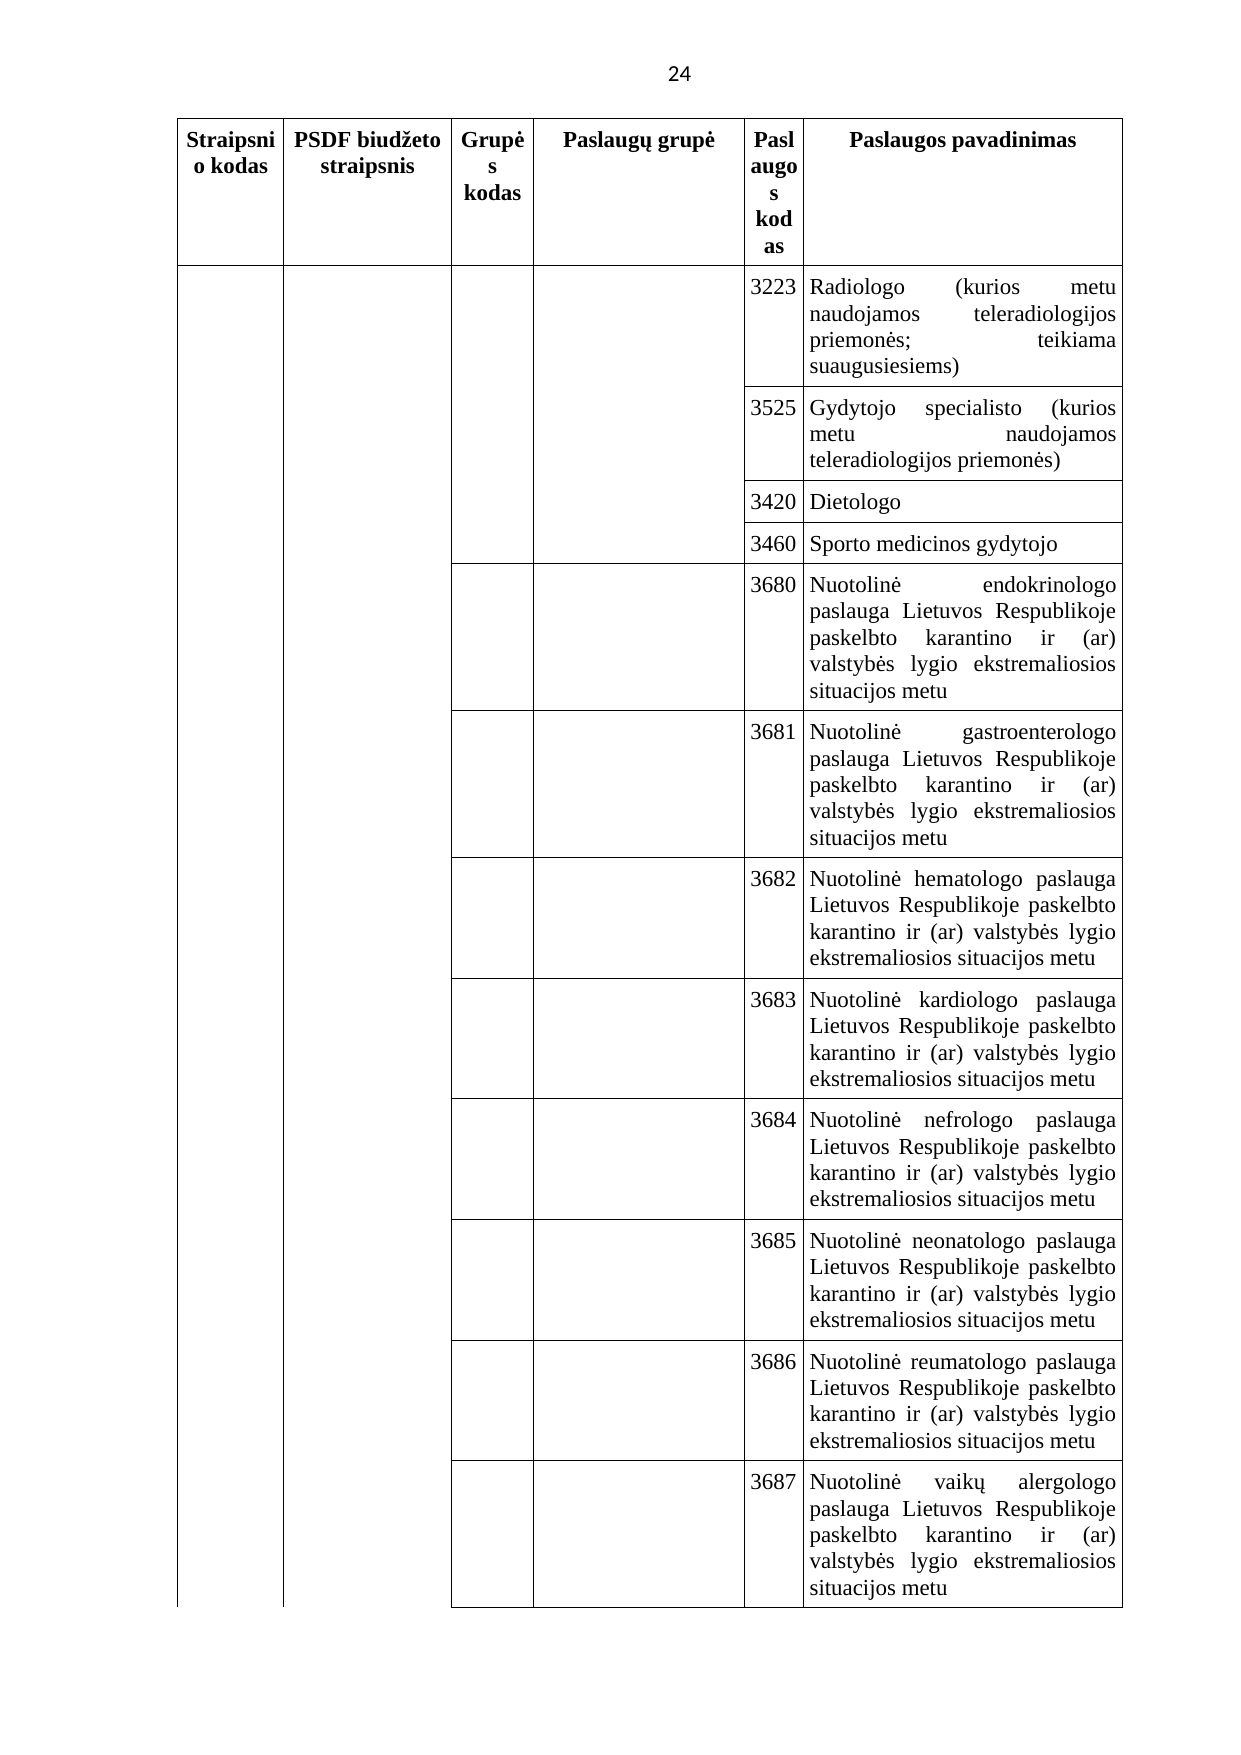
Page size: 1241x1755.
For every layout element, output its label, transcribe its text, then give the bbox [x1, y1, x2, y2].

table_cell [534, 564, 744, 710]
table_cell [178, 978, 283, 1098]
table_cell [452, 1220, 533, 1339]
table_cell 3683 [745, 979, 803, 1098]
table_cell Gydytojo specialisto (kurios metu naudojamos teleradiologijos priemonės) [804, 387, 1122, 480]
table_cell Nuotolinė hematologo paslauga Lietuvos Respublikoje paskelbto karantino ir (ar) valstybės lygio ekstremaliosios situacijos metu [804, 858, 1122, 978]
table_cell [284, 1340, 451, 1460]
table_header Straipsnio kodas [178, 119, 283, 265]
table_cell [534, 1461, 744, 1607]
table_cell [284, 1098, 451, 1219]
table_cell [534, 480, 744, 522]
table_cell 3685 [745, 1220, 803, 1339]
table_cell [452, 522, 533, 563]
table_header Paslaugos pavadinimas [804, 119, 1122, 265]
table_cell [284, 857, 451, 978]
table_cell 3686 [745, 1341, 803, 1460]
table_cell [452, 858, 533, 978]
table_cell [534, 1341, 744, 1460]
table_cell [534, 979, 744, 1098]
table_cell Nuotolinė endokrinologo paslauga Lietuvos Respublikoje paskelbto karantino ir (ar) valstybės lygio ekstremaliosios situacijos metu [804, 564, 1122, 710]
table_cell [284, 710, 451, 857]
table_cell [452, 1461, 533, 1607]
table_cell [178, 710, 283, 857]
table_cell [178, 1098, 283, 1219]
table_cell [284, 1460, 451, 1607]
table_cell [534, 386, 744, 480]
table_header Paslaugos kodas [745, 119, 803, 265]
table_cell 3684 [745, 1099, 803, 1219]
table_cell [178, 857, 283, 978]
table_cell 3223 [745, 266, 803, 386]
table_cell 3420 [745, 481, 803, 522]
table_cell 3525 [745, 387, 803, 480]
table_cell [178, 522, 283, 563]
table_header Paslaugų grupė [534, 119, 744, 265]
table_cell [452, 386, 533, 480]
table_cell Radiologo (kurios metu naudojamos teleradiologijos priemonės; teikiama suaugusiesiems) [804, 266, 1122, 386]
table_cell [178, 1340, 283, 1460]
table_cell 3681 [745, 711, 803, 857]
table_header Grupės kodas [452, 119, 533, 265]
table_cell 3680 [745, 564, 803, 710]
table_cell [452, 564, 533, 710]
table_cell [284, 978, 451, 1098]
table_cell [452, 711, 533, 857]
table_cell 3682 [745, 858, 803, 978]
table_header PSDF biudžeto straipsnis [284, 119, 451, 265]
table_cell [452, 1099, 533, 1219]
table_cell [284, 386, 451, 480]
table_cell Nuotolinė reumatologo paslauga Lietuvos Respublikoje paskelbto karantino ir (ar) valstybės lygio ekstremaliosios situacijos metu [804, 1341, 1122, 1460]
table_cell [178, 386, 283, 480]
table_cell Dietologo [804, 481, 1122, 522]
table_cell 3687 [745, 1461, 803, 1607]
table_cell Nuotolinė neonatologo paslauga Lietuvos Respublikoje paskelbto karantino ir (ar) valstybės lygio ekstremaliosios situacijos metu [804, 1220, 1122, 1339]
table_cell [284, 480, 451, 522]
table_cell Nuotolinė kardiologo paslauga Lietuvos Respublikoje paskelbto karantino ir (ar) valstybės lygio ekstremaliosios situacijos metu [804, 979, 1122, 1098]
table_cell [178, 1219, 283, 1339]
table_cell [534, 711, 744, 857]
table_cell Nuotolinė nefrologo paslauga Lietuvos Respublikoje paskelbto karantino ir (ar) valstybės lygio ekstremaliosios situacijos metu [804, 1099, 1122, 1219]
table_cell [452, 266, 533, 386]
table_cell Nuotolinė vaikų alergologo paslauga Lietuvos Respublikoje paskelbto karantino ir (ar) valstybės lygio ekstremaliosios situacijos metu [804, 1461, 1122, 1607]
table_cell [284, 522, 451, 563]
table_cell [178, 266, 283, 386]
table_cell [534, 858, 744, 978]
table_cell [178, 1460, 283, 1607]
table_cell 3460 [745, 523, 803, 563]
table_cell [284, 266, 451, 386]
table_cell [452, 979, 533, 1098]
table_cell [178, 480, 283, 522]
table_cell [534, 1099, 744, 1219]
table_cell [284, 563, 451, 710]
table_cell [452, 1341, 533, 1460]
table_cell [534, 1220, 744, 1339]
table_cell [534, 266, 744, 386]
table_cell Nuotolinė gastroenterologo paslauga Lietuvos Respublikoje paskelbto karantino ir (ar) valstybės lygio ekstremaliosios situacijos metu [804, 711, 1122, 857]
table_cell [534, 522, 744, 563]
table_cell [284, 1219, 451, 1339]
table_cell Sporto medicinos gydytojo [804, 523, 1122, 563]
table_cell [178, 563, 283, 710]
table_cell [452, 480, 533, 522]
